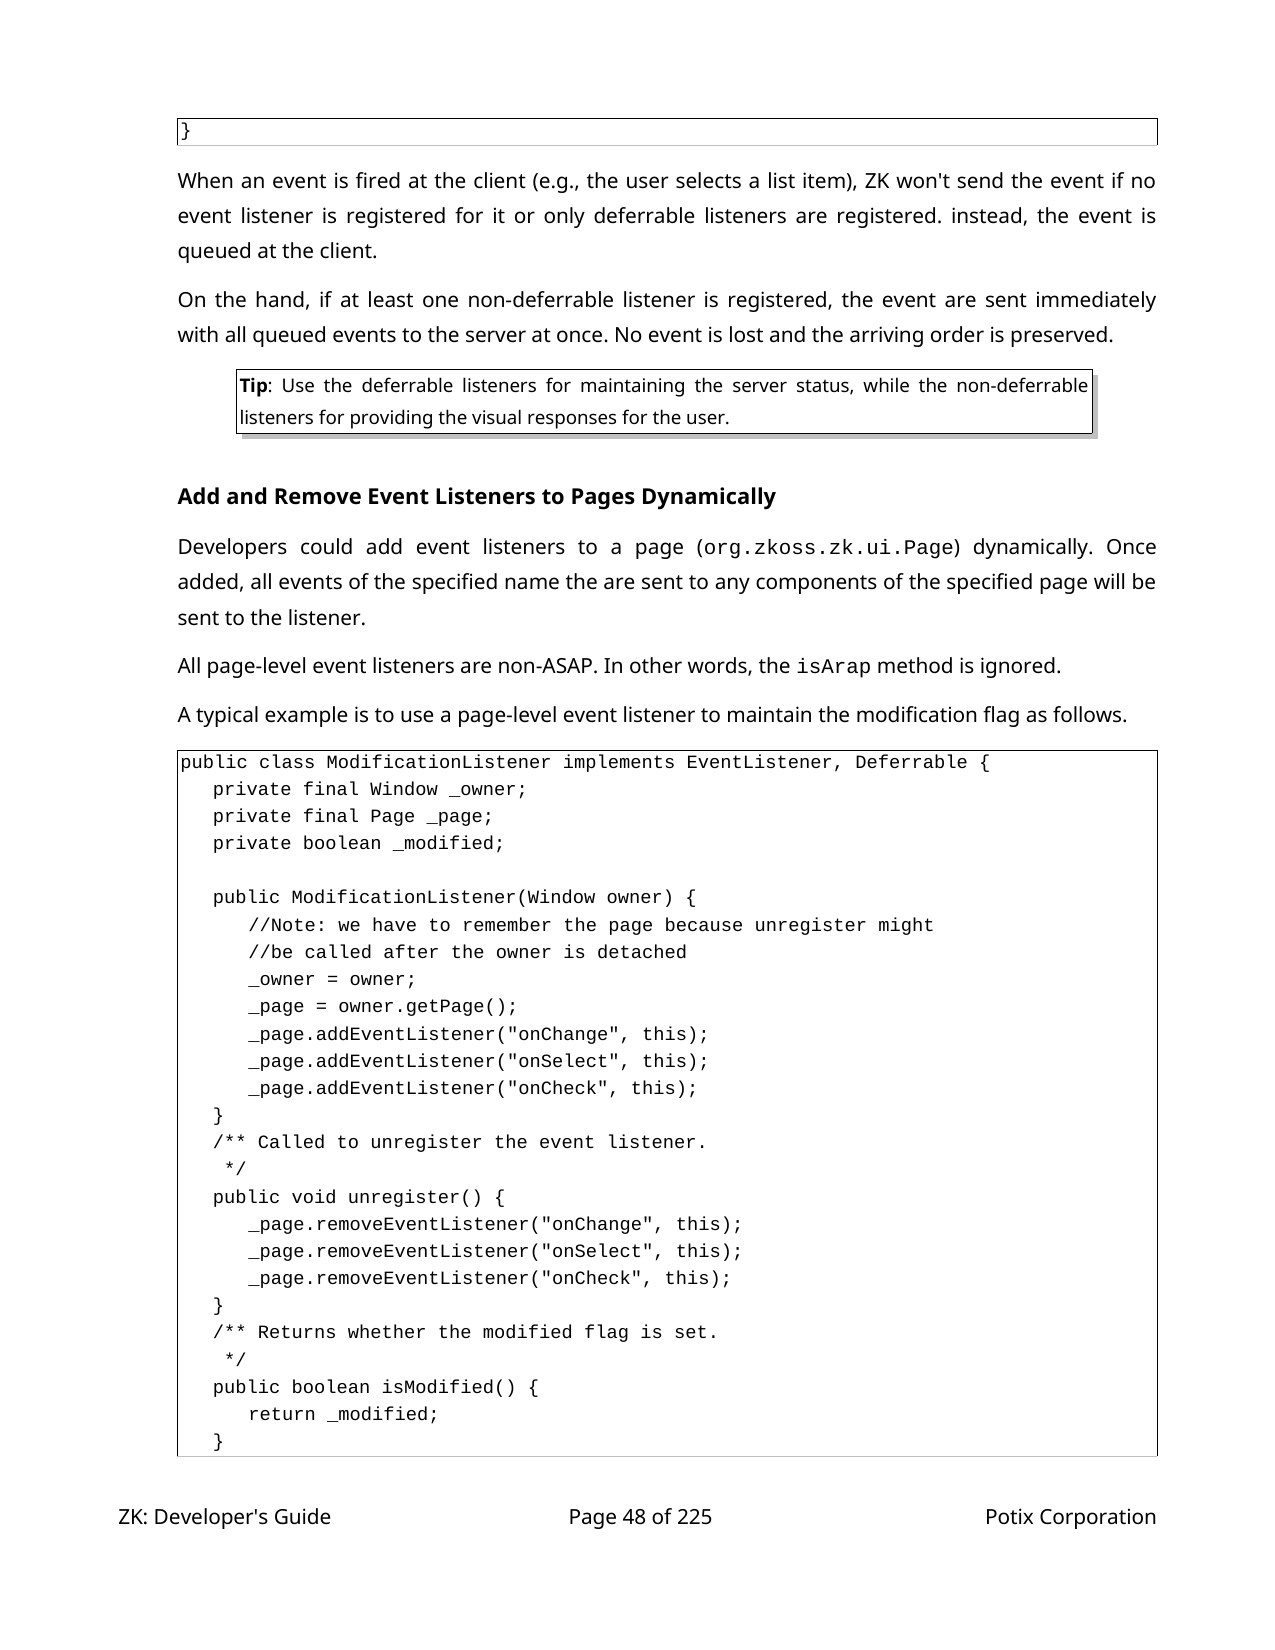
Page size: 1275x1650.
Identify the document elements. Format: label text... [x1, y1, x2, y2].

text */ [178, 1157, 1157, 1182]
text //be called after the owner is detached [178, 940, 1157, 964]
text return _modified; [178, 1402, 1157, 1426]
text All page-level event listeners are non-ASAP. In other words, the isArap method is ignored. [177, 651, 1157, 680]
text A typical example is to use a page-level event listener to maintain the modification flag as follows. [177, 701, 1157, 729]
text */ [178, 1348, 1157, 1372]
text } [178, 1293, 1157, 1317]
text /** Called to unregister the event listener. [178, 1130, 1157, 1154]
text When an event is fired at the client (e.g., the user selects a list item), ZK won't send the event if no event listener is registered for it or only deferrable listeners are registered. instead, the event is queued at the client. [177, 166, 1157, 265]
text //Note: we have to remember the page because unregister might [178, 913, 1157, 937]
text private final Page _page; [178, 804, 1157, 828]
text _page.removeEventListener("onCheck", this); [178, 1266, 1157, 1290]
text } [178, 1429, 1157, 1456]
text _page.removeEventListener("onSelect", this); [178, 1239, 1157, 1263]
text _owner = owner; [178, 967, 1157, 991]
text public ModificationListener(Window owner) { [178, 885, 1157, 910]
text Developers could add event listeners to a page (org.zkoss.zk.ui.Page) dynamically. Once added, all events of the specified name the are sent to any components of the specified page will be sent to the listener. [177, 532, 1157, 631]
text Tip: Use the deferrable listeners for maintaining the server status, while the non-deferrable listeners for providing the visual responses for the user. [237, 370, 1092, 433]
text _page.addEventListener("onChange", this); [178, 1021, 1157, 1046]
text _page.removeEventListener("onChange", this); [178, 1212, 1157, 1236]
text public void unregister() { [178, 1184, 1157, 1209]
text private boolean _modified; [178, 831, 1157, 855]
text /** Returns whether the modified flag is set. [178, 1320, 1157, 1345]
text _page.addEventListener("onCheck", this); [178, 1076, 1157, 1100]
text _page.addEventListener("onSelect", this); [178, 1048, 1157, 1073]
text private final Window _owner; [178, 777, 1157, 801]
text _page = owner.getPage(); [178, 994, 1157, 1018]
subtitle Add and Remove Event Listeners to Pages Dynamically [177, 481, 1157, 511]
text public boolean isModified() { [178, 1375, 1157, 1399]
text } [178, 1103, 1157, 1127]
text public class ModificationListener implements EventListener, Deferrable { [178, 751, 1157, 774]
text } [178, 119, 1157, 145]
text On the hand, if at least one non-deferrable listener is registered, the event are sent immediately with all queued events to the server at once. No event is lost and the arriving order is preserved. [177, 285, 1157, 349]
